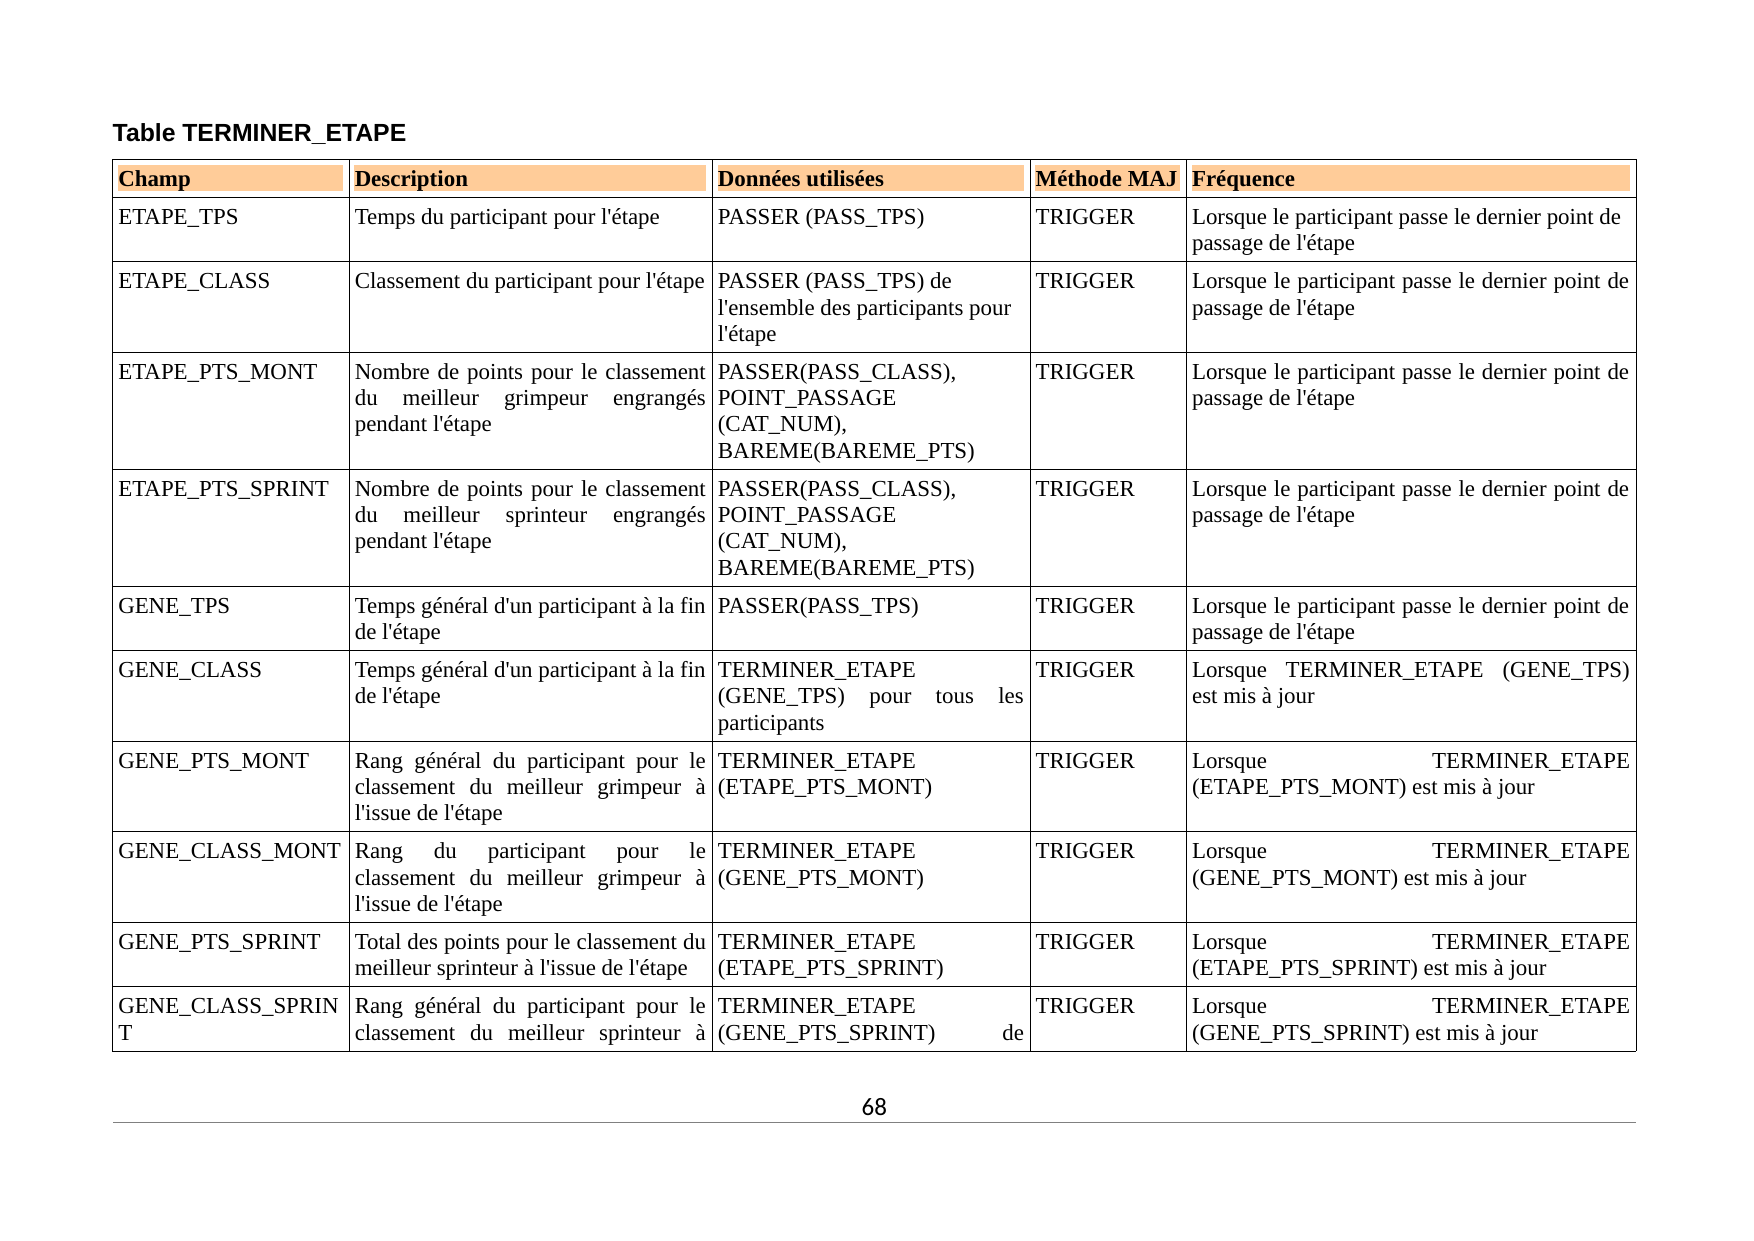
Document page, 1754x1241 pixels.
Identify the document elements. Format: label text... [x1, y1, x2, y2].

table_cell Nombre de points pour le classement du meilleur sprinteur engrangés pendant l'étape [350, 470, 712, 586]
table_header Champ [113, 160, 349, 197]
table_cell Temps général d'un participant à la fin de l'étape [350, 587, 712, 650]
table_cell Lorsque TERMINER_ETAPE (GENE_PTS_SPRINT) est mis à jour [1187, 987, 1636, 1051]
table_header Méthode MAJ [1031, 160, 1186, 197]
table_cell ETAPE_CLASS [113, 262, 349, 352]
table_header Fréquence [1187, 160, 1636, 197]
table_cell TERMINER_ETAPE (GENE_PTS_SPRINT) de [713, 987, 1030, 1051]
table_cell TERMINER_ETAPE (GENE_TPS) pour tous les participants [713, 651, 1030, 741]
table_cell Lorsque le participant passe le dernier point de passage de l'étape [1187, 353, 1636, 469]
table_cell TRIGGER [1031, 742, 1186, 831]
table_cell TRIGGER [1031, 587, 1186, 650]
table_cell Lorsque le participant passe le dernier point de passage de l'étape [1187, 262, 1636, 352]
table_cell TRIGGER [1031, 923, 1186, 986]
table_cell PASSER(PASS_CLASS), POINT_PASSAGE (CAT_NUM), BAREME(BAREME_PTS) [713, 353, 1030, 469]
table_cell GENE_CLASS_SPRINT [113, 987, 349, 1051]
table_cell Lorsque le participant passe le dernier point de passage de l'étape [1187, 587, 1636, 650]
table_cell PASSER(PASS_CLASS), POINT_PASSAGE (CAT_NUM), BAREME(BAREME_PTS) [713, 470, 1030, 586]
table_cell Temps général d'un participant à la fin de l'étape [350, 651, 712, 741]
table_cell ETAPE_PTS_SPRINT [113, 470, 349, 586]
table_cell TRIGGER [1031, 198, 1186, 261]
table_cell Lorsque TERMINER_ETAPE (GENE_TPS) est mis à jour [1187, 651, 1636, 741]
table_cell TERMINER_ETAPE (ETAPE_PTS_MONT) [713, 742, 1030, 831]
table_header Données utilisées [713, 160, 1030, 197]
table_cell Lorsque TERMINER_ETAPE (GENE_PTS_MONT) est mis à jour [1187, 832, 1636, 922]
table_cell ETAPE_TPS [113, 198, 349, 261]
subtitle Table TERMINER_ETAPE [112, 118, 1636, 147]
table_cell Classement du participant pour l'étape [350, 262, 712, 352]
table_cell TRIGGER [1031, 651, 1186, 741]
table_cell Nombre de points pour le classement du meilleur grimpeur engrangés pendant l'étape [350, 353, 712, 469]
table_cell GENE_PTS_SPRINT [113, 923, 349, 986]
table_cell Total des points pour le classement du meilleur sprinteur à l'issue de l'étape [350, 923, 712, 986]
table_cell PASSER(PASS_TPS) [713, 587, 1030, 650]
table_cell Rang général du participant pour le classement du meilleur sprinteur à [350, 987, 712, 1051]
table_header Description [350, 160, 712, 197]
table_cell GENE_CLASS [113, 651, 349, 741]
table_cell TRIGGER [1031, 353, 1186, 469]
table_cell TERMINER_ETAPE (GENE_PTS_MONT) [713, 832, 1030, 922]
table_cell PASSER (PASS_TPS) [713, 198, 1030, 261]
table_cell TRIGGER [1031, 987, 1186, 1051]
table_cell TRIGGER [1031, 470, 1186, 586]
table_cell ETAPE_PTS_MONT [113, 353, 349, 469]
table_cell Rang du participant pour le classement du meilleur grimpeur à l'issue de l'étape [350, 832, 712, 922]
table_cell Temps du participant pour l'étape [350, 198, 712, 261]
table_cell Lorsque le participant passe le dernier point de passage de l'étape [1187, 198, 1636, 261]
table_cell PASSER (PASS_TPS) de l'ensemble des participants pour l'étape [713, 262, 1030, 352]
table_cell GENE_PTS_MONT [113, 742, 349, 831]
table_cell TERMINER_ETAPE (ETAPE_PTS_SPRINT) [713, 923, 1030, 986]
table_cell TRIGGER [1031, 262, 1186, 352]
table_cell Lorsque TERMINER_ETAPE (ETAPE_PTS_MONT) est mis à jour [1187, 742, 1636, 831]
table_cell GENE_TPS [113, 587, 349, 650]
table_cell Lorsque TERMINER_ETAPE (ETAPE_PTS_SPRINT) est mis à jour [1187, 923, 1636, 986]
table_cell Rang général du participant pour le classement du meilleur grimpeur à l'issue de l'étape [350, 742, 712, 831]
table_cell GENE_CLASS_MONT [113, 832, 349, 922]
table_cell TRIGGER [1031, 832, 1186, 922]
table_cell Lorsque le participant passe le dernier point de passage de l'étape [1187, 470, 1636, 586]
